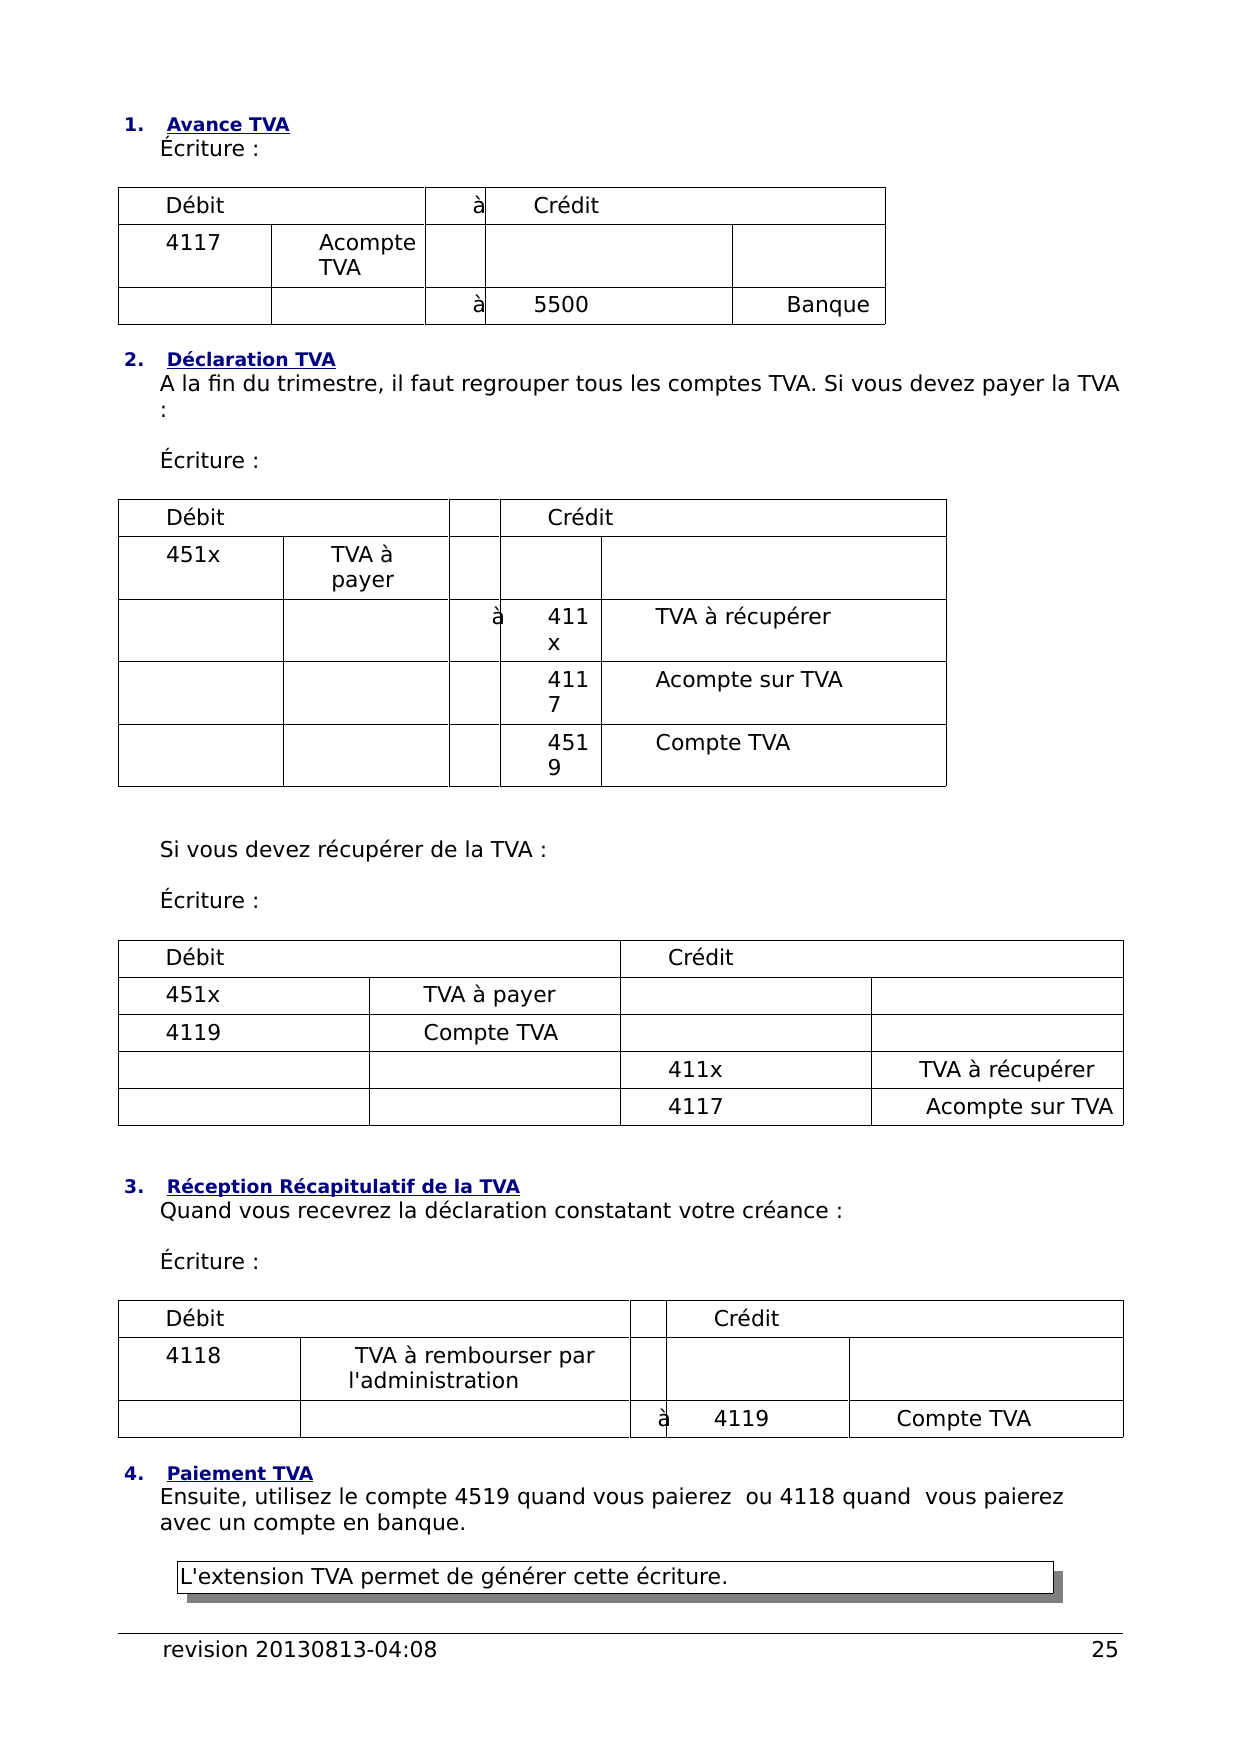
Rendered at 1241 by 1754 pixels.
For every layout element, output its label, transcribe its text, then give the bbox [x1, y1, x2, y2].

table_cell [872, 1015, 1123, 1051]
table_header Débit [119, 188, 424, 224]
table_cell [621, 978, 871, 1014]
subtitle Avance TVA [117, 114, 1123, 136]
table_header Débit [119, 1301, 629, 1337]
table_header Crédit [486, 188, 885, 224]
table_cell à [426, 288, 485, 324]
table_header Débit [119, 941, 620, 977]
table_cell [119, 1089, 369, 1125]
table_cell [621, 1015, 871, 1051]
table_header Débit [119, 500, 448, 536]
table_cell [119, 1052, 369, 1088]
table_cell 4119 [667, 1401, 848, 1437]
table_cell 4118 [119, 1338, 300, 1400]
table_cell [501, 537, 601, 599]
table_cell Acompte sur TVA [602, 662, 946, 724]
table_cell 411x [621, 1052, 871, 1088]
table_cell 4117 [621, 1089, 871, 1125]
table_cell [850, 1338, 1123, 1400]
table_header [631, 1301, 666, 1337]
table_cell Acompte sur TVA [872, 1089, 1123, 1125]
table_header Crédit [667, 1301, 1123, 1337]
text Écriture : [159, 448, 1123, 473]
table_cell [667, 1338, 848, 1400]
text L'extension TVA permet de générer cette écriture. [178, 1562, 1053, 1592]
table_cell [486, 225, 732, 287]
table_cell [119, 600, 283, 661]
table_header Crédit [501, 500, 946, 536]
table_cell Compte TVA [850, 1401, 1123, 1437]
text Écriture : [159, 1249, 1123, 1274]
table_cell [450, 537, 499, 599]
table_cell [631, 1338, 666, 1400]
table_cell [733, 225, 885, 287]
text Quand vous recevrez la déclaration constatant votre créance : [159, 1198, 1123, 1223]
table_cell [119, 662, 283, 724]
table_cell 4519 [501, 725, 601, 786]
table_cell [119, 288, 271, 324]
table_cell [284, 725, 448, 786]
table_cell 411x [501, 600, 601, 661]
table_cell 451x [119, 978, 369, 1014]
table_header à [426, 188, 485, 224]
text Écriture : [159, 136, 1123, 161]
table_header Crédit [621, 941, 1123, 977]
subtitle Paiement TVA [117, 1462, 1123, 1484]
table_cell [119, 725, 283, 786]
subtitle Réception Récapitulatif de la TVA [117, 1176, 1123, 1198]
table_cell 4117 [501, 662, 601, 724]
table_cell TVA à rembourser par l'administration [301, 1338, 629, 1400]
table_cell [119, 1401, 300, 1437]
table_cell Banque [733, 288, 885, 324]
table_cell [872, 978, 1123, 1014]
table_cell à [450, 600, 499, 661]
table_cell [450, 725, 499, 786]
subtitle Déclaration TVA [117, 349, 1123, 371]
table_cell [370, 1052, 620, 1088]
table_cell à [631, 1401, 666, 1437]
table_cell Compte TVA [602, 725, 946, 786]
table_cell [426, 225, 485, 287]
text Écriture : [159, 888, 1123, 914]
table_cell [450, 662, 499, 724]
table_cell [301, 1401, 629, 1437]
table_cell [602, 537, 946, 599]
table_cell 4119 [119, 1015, 369, 1051]
text A la fin du trimestre, il faut regrouper tous les comptes TVA. Si vous devez payer la TVA : [159, 371, 1123, 422]
table_cell TVA à récupérer [872, 1052, 1123, 1088]
table_cell TVA à récupérer [602, 600, 946, 661]
table_cell 451x [119, 537, 283, 599]
table_cell TVA à payer [284, 537, 448, 599]
table_header [450, 500, 499, 536]
table_cell Acompte TVA [272, 225, 424, 287]
table_cell [370, 1089, 620, 1125]
table_cell 4117 [119, 225, 271, 287]
table_cell [272, 288, 424, 324]
table_cell [284, 600, 448, 661]
table_cell [284, 662, 448, 724]
text Si vous devez récupérer de la TVA : [159, 837, 1123, 863]
text Ensuite, utilisez le compte 4519 quand vous paierez ou 4118 quand vous paierez avec un compte en banque. [159, 1484, 1123, 1535]
table_cell 5500 [486, 288, 732, 324]
table_cell Compte TVA [370, 1015, 620, 1051]
table_cell TVA à payer [370, 978, 620, 1014]
